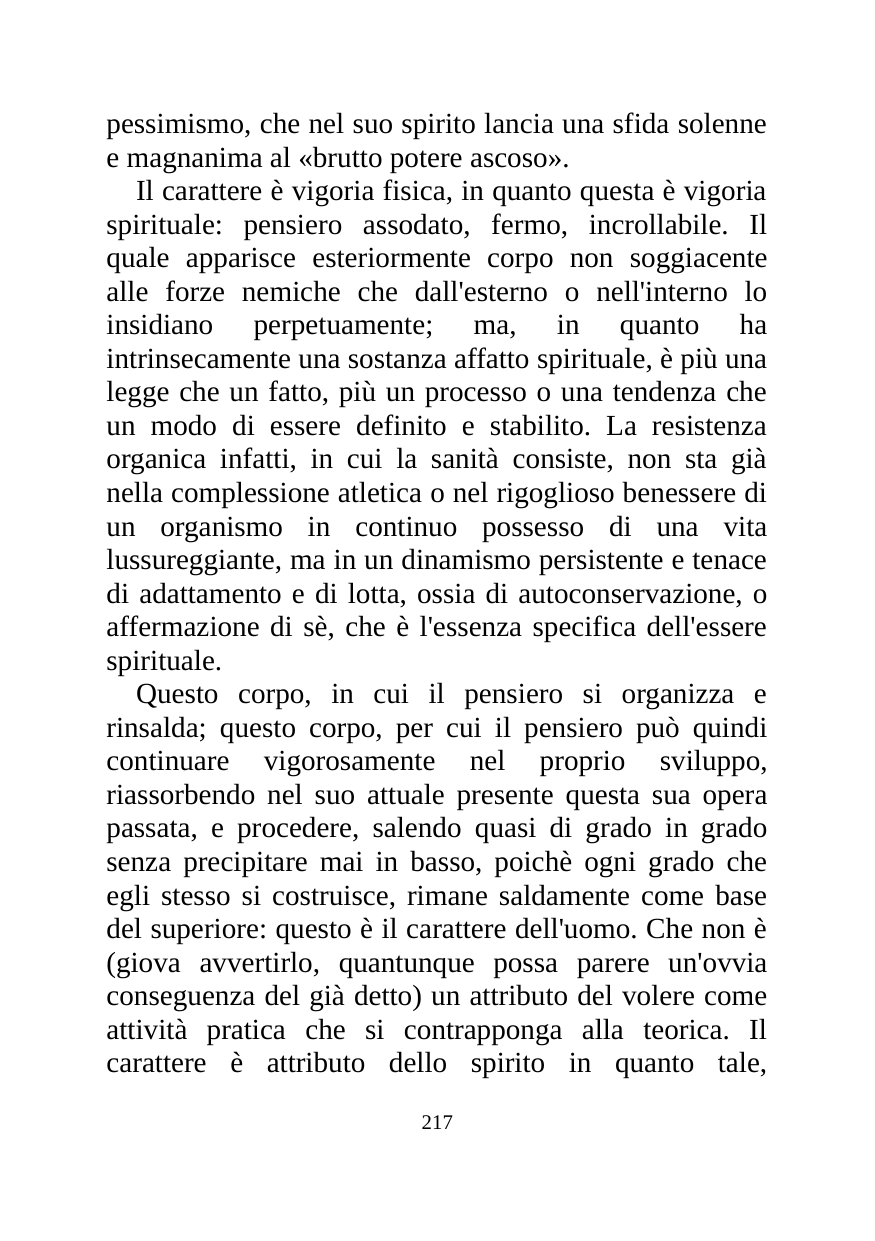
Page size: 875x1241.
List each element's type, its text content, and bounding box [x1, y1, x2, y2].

text Il carattere è vigoria fisica, in quanto questa è vigoria spirituale: pensiero assodato, fermo, incrollabile. Il quale apparisce esteriormente corpo non soggiacente alle forze nemiche che dall'esterno o nell'interno lo insidiano perpetuamente; ma, in quanto ha intrinsecamente una sostanza affatto spirituale, è più una legge che un fatto, più un processo o una tendenza che un modo di essere definito e stabilito. La resistenza organica infatti, in cui la sanità consiste, non sta già nella complessione atletica o nel rigoglioso benessere di un organismo in continuo possesso di una vita lussureggiante, ma in un dinamismo persistente e tenace di adattamento e di lotta, ossia di autoconservazione, o affermazione di sè, che è l'essenza specifica dell'essere spirituale. [106, 173, 768, 676]
text pessimismo, che nel suo spirito lancia una sfida solenne e magnanima al «brutto potere ascoso». [106, 106, 768, 173]
text Questo corpo, in cui il pensiero si organizza e rinsalda; questo corpo, per cui il pensiero può quindi continuare vigorosamente nel proprio sviluppo, riassorbendo nel suo attuale presente questa sua opera passata, e procedere, salendo quasi di grado in grado senza precipitare mai in basso, poichè ogni grado che egli stesso si costruisce, rimane saldamente come base del superiore: questo è il carattere dell'uomo. Che non è (giova avvertirlo, quantunque possa parere un'ovvia conseguenza del già detto) un attributo del volere come attività pratica che si contrapponga alla teorica. Il carattere è attributo dello spirito in quanto tale, [106, 676, 768, 1079]
